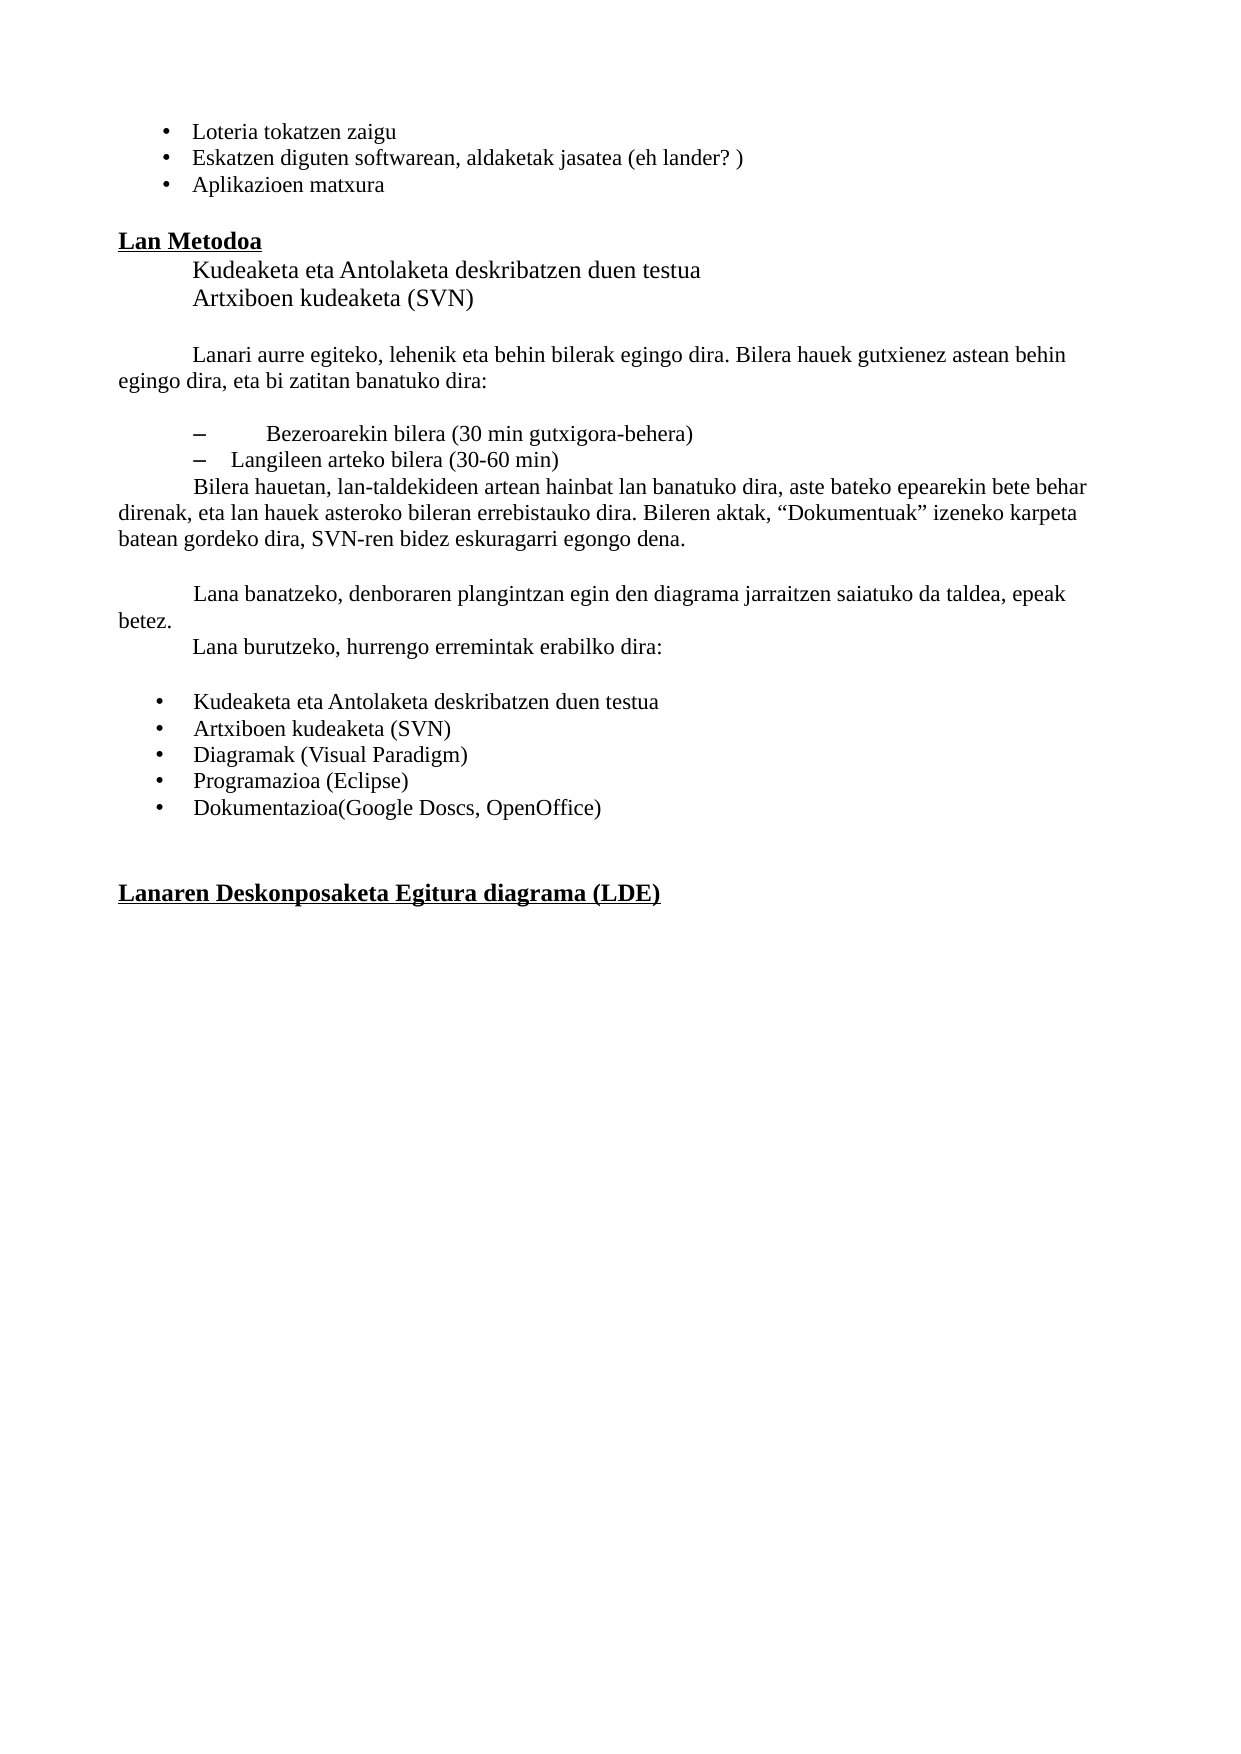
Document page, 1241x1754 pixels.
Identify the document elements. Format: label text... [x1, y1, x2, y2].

list Diagramak (Visual Paradigm) [156, 741, 1122, 767]
list Kudeaketa eta Antolaketa deskribatzen duen testua [156, 688, 1122, 715]
list Bezeroarekin bilera (30 min gutxigora-behera) [118, 420, 1122, 446]
text Bilera hauetan, lan-taldekideen artean hainbat lan banatuko dira, aste bateko epearekin bete behar direnak, eta lan hauek asteroko bileran errebistauko dira. Bileren aktak, “Dokumentuak” izeneko karpeta batean gordeko dira, SVN-ren bidez eskuragarri egongo dena. [118, 473, 1122, 552]
list Dokumentazioa(Google Doscs, OpenOffice) [156, 794, 1122, 820]
list Eskatzen diguten softwarean, aldaketak jasatea (eh lander? ) [162, 144, 1122, 171]
list Artxiboen kudeaketa (SVN) [156, 715, 1122, 741]
text Lana burutzeko, hurrengo erremintak erabilko dira: [118, 633, 1122, 659]
list Programazioa (Eclipse) [156, 767, 1122, 794]
text Lana banatzeko, denboraren plangintzan egin den diagrama jarraitzen saiatuko da taldea, epeak betez. [118, 581, 1122, 633]
list Aplikazioen matxura [162, 171, 1122, 197]
list Langileen arteko bilera (30-60 min) [193, 446, 1122, 473]
text Artxiboen kudeaketa (SVN) [118, 283, 1122, 312]
text Lan Metodoa [118, 226, 1122, 255]
text Lanari aurre egiteko, lehenik eta behin bilerak egingo dira. Bilera hauek gutxienez astean behin egingo dira, eta bi zatitan banatuko dira: [118, 341, 1122, 394]
text Kudeaketa eta Antolaketa deskribatzen duen testua [118, 255, 1122, 283]
text Lanaren Deskonposaketa Egitura diagrama (LDE) [118, 878, 1122, 906]
list Loteria tokatzen zaigu [162, 118, 1122, 144]
